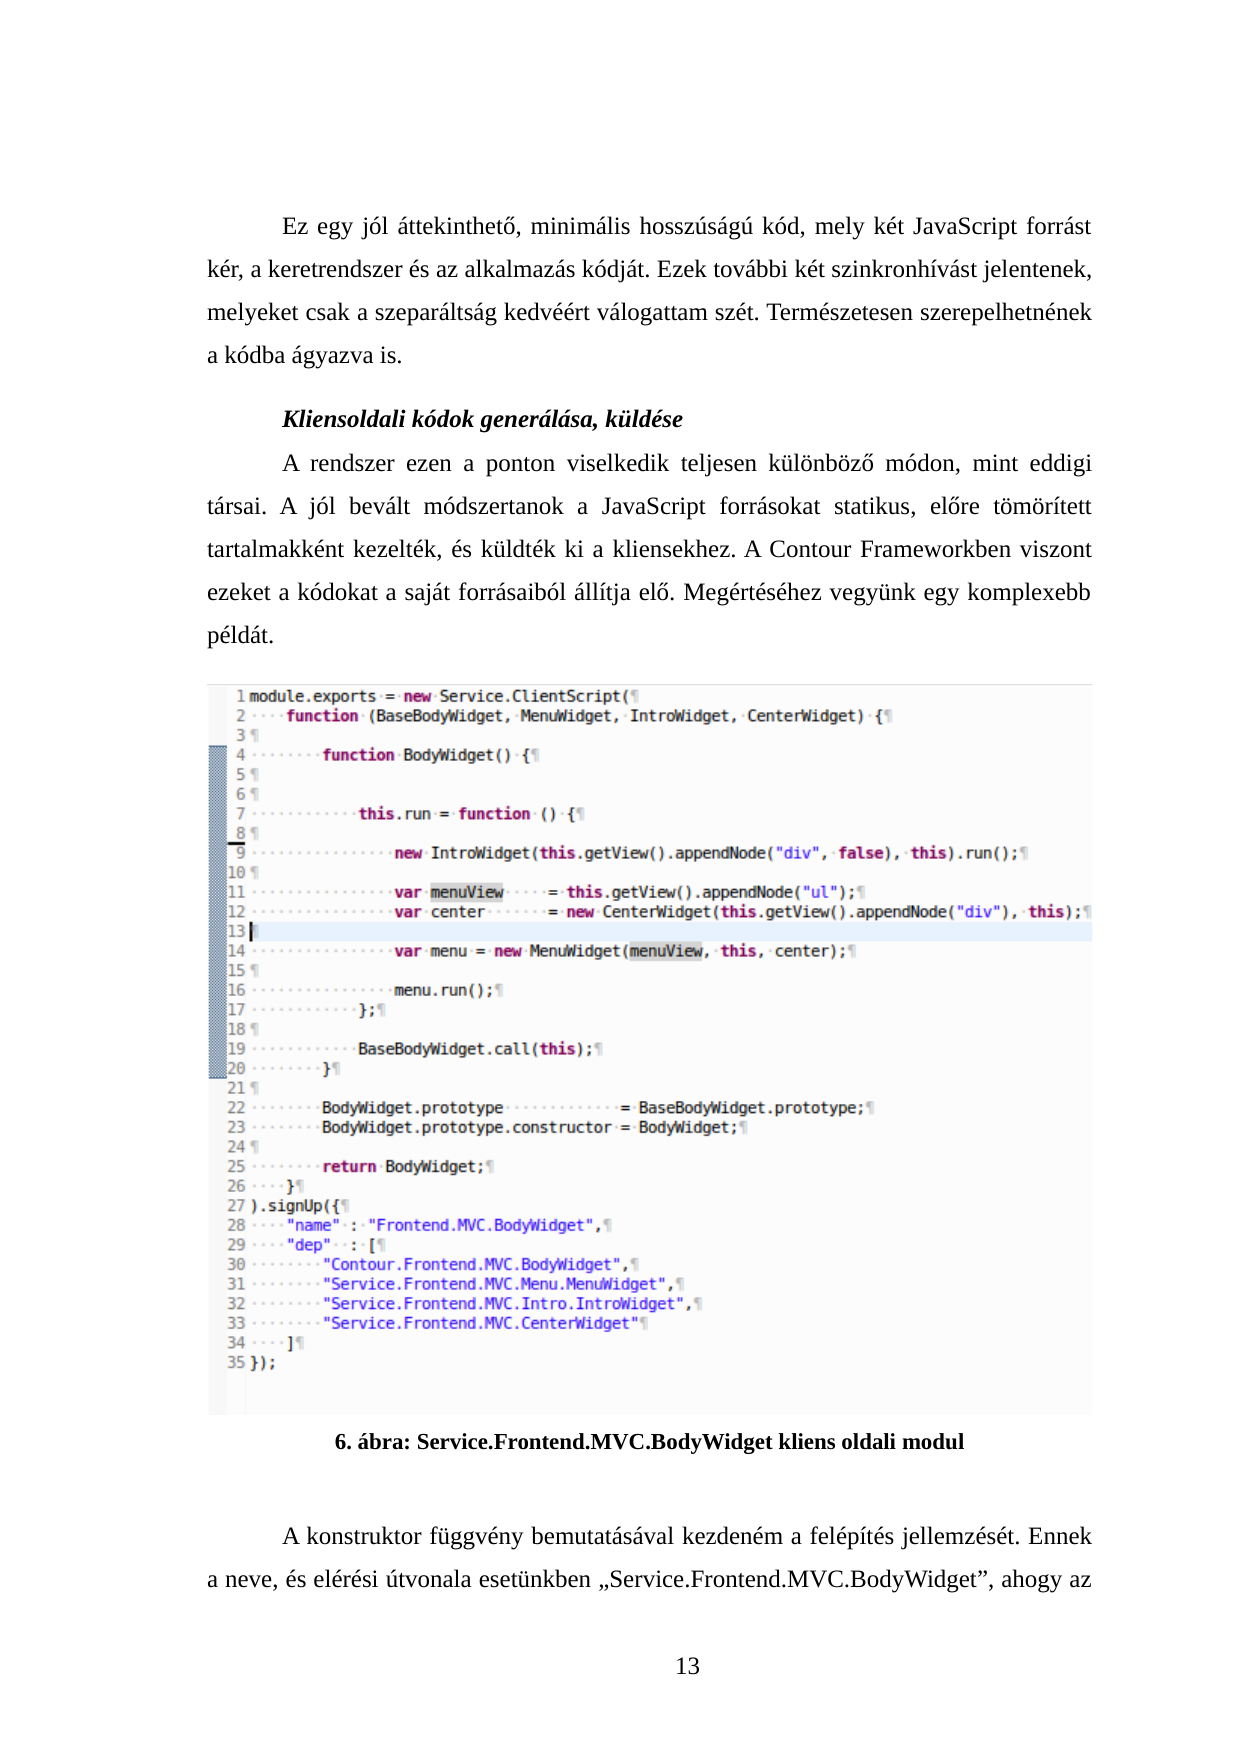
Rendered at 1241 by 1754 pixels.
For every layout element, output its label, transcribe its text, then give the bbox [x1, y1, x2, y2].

subtitle Kliensoldali kódok generálása, küldése [244, 404, 1092, 433]
picture [206, 684, 1093, 1415]
text Ez egy jól áttekinthető, minimális hosszúságú kód, mely két JavaScript forrást kér, a keretrendszer és az alkalmazás kódját. Ezek további két szinkronhívást jelentenek, melyeket csak a szeparáltság kedvéért válogattam szét. Természetesen szerepelhetnének a kódba ágyazva is. [207, 211, 1092, 369]
text A konstruktor függvény bemutatásával kezdeném a felépítés jellemzését. Ennek a neve, és elérési útvonala esetünkben „Service.Frontend.MVC.BodyWidget”, ahogy az [207, 1521, 1092, 1593]
text 6. ábra: Service.Frontend.MVC.BodyWidget kliens oldali modul [207, 1415, 1092, 1454]
text A rendszer ezen a ponton viselkedik teljesen különböző módon, mint eddigi társai. A jól bevált módszertanok a JavaScript forrásokat statikus, előre tömörített tartalmakként kezelték, és küldték ki a kliensekhez. A Contour Frameworkben viszont ezeket a kódokat a saját forrásaiból állítja elő. Megértéséhez vegyünk egy komplexebb példát. [207, 448, 1092, 649]
